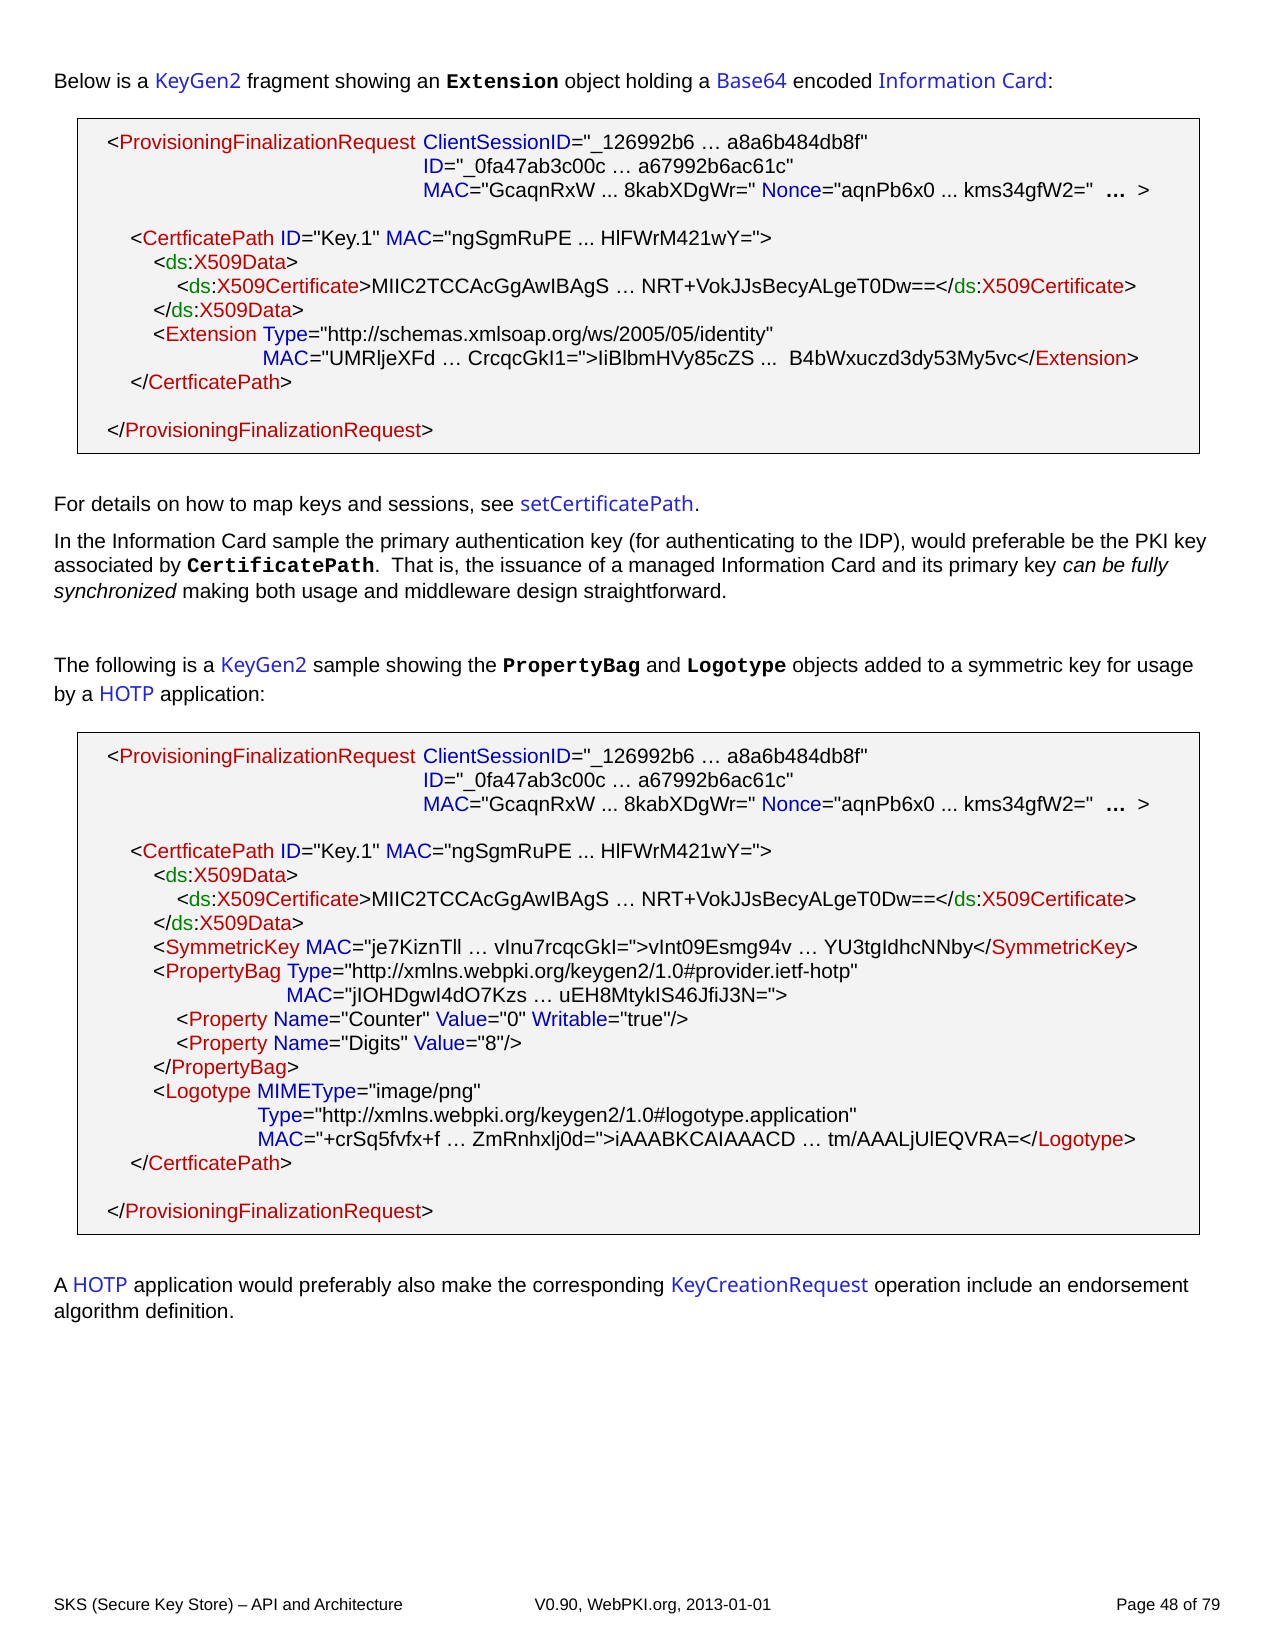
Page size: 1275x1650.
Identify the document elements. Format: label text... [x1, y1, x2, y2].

text The following is a KeyGen2 sample showing the PropertyBag and Logotype objects added to a symmetric key for usage by a HOTP application: [54, 651, 1221, 732]
text A HOTP application would preferably also make the corresponding KeyCreationRequest operation include an endorsement algorithm definition. [54, 1270, 1221, 1323]
text For details on how to map keys and sessions, see setCertificatePath. [54, 489, 1221, 518]
table_header <ProvisioningFinalizationRequest ClientSessionID="_126992b6 … a8a6b484db8f" ID="_0fa47ab3c00c … a67992b6ac61c" MAC="GcaqnRxW ... 8kabXDgWr=" Nonce="aqnPb6x0 ... kms34gfW2=" … > <CertficatePath ID="Key.1" MAC="ngSgmRuPE ... HlFWrM421wY="> <ds:X509Data> <ds:X509Certificate>MIIC2TCCAcGgAwIBAgS … NRT+VokJJsBecyALgeT0Dw==</ds:X509Certificate> </ds:X509Data> <SymmetricKey MAC="je7KiznTll … vInu7rcqcGkI=">vInt09Esmg94v … YU3tgIdhcNNby</SymmetricKey> <PropertyBag Type="http://xmlns.webpki.org/keygen2/1.0#provider.ietf-hotp" MAC="jIOHDgwI4dO7Kzs … uEH8MtykIS46JfiJ3N="> <Property Name="Counter" Value="0" Writable="true"/> <Property Name="Digits" Value="8"/> </PropertyBag> <Logotype MIMEType="image/png" Type="http://xmlns.webpki.org/keygen2/1.0#logotype.application" MAC="+crSq5fvfx+f … ZmRnhxlj0d=">iAAABKCAIAAACD … tm/AAALjUlEQVRA=</Logotype> </CertficatePath> </ProvisioningFinalizationRequest> [78, 733, 1199, 1234]
text In the Information Card sample the primary authentication key (for authenticating to the IDP), would preferable be the PKI key associated by CertificatePath. That is, the issuance of a managed Information Card and its primary key can be fully synchronized making both usage and middleware design straightforward. [54, 529, 1221, 603]
text Below is a KeyGen2 fragment showing an Extension object holding a Base64 encoded Information Card: [54, 66, 1221, 118]
table_header <ProvisioningFinalizationRequest ClientSessionID="_126992b6 … a8a6b484db8f" ID="_0fa47ab3c00c … a67992b6ac61c" MAC="GcaqnRxW ... 8kabXDgWr=" Nonce="aqnPb6x0 ... kms34gfW2=" … > <CertficatePath ID="Key.1" MAC="ngSgmRuPE ... HlFWrM421wY="> <ds:X509Data> <ds:X509Certificate>MIIC2TCCAcGgAwIBAgS … NRT+VokJJsBecyALgeT0Dw==</ds:X509Certificate> </ds:X509Data> <Extension Type="http://schemas.xmlsoap.org/ws/2005/05/identity" MAC="UMRljeXFd … CrcqcGkI1=">IiBlbmHVy85cZS ... B4bWxuczd3dy53My5vc</Extension> </CertficatePath> </ProvisioningFinalizationRequest> [78, 119, 1199, 453]
